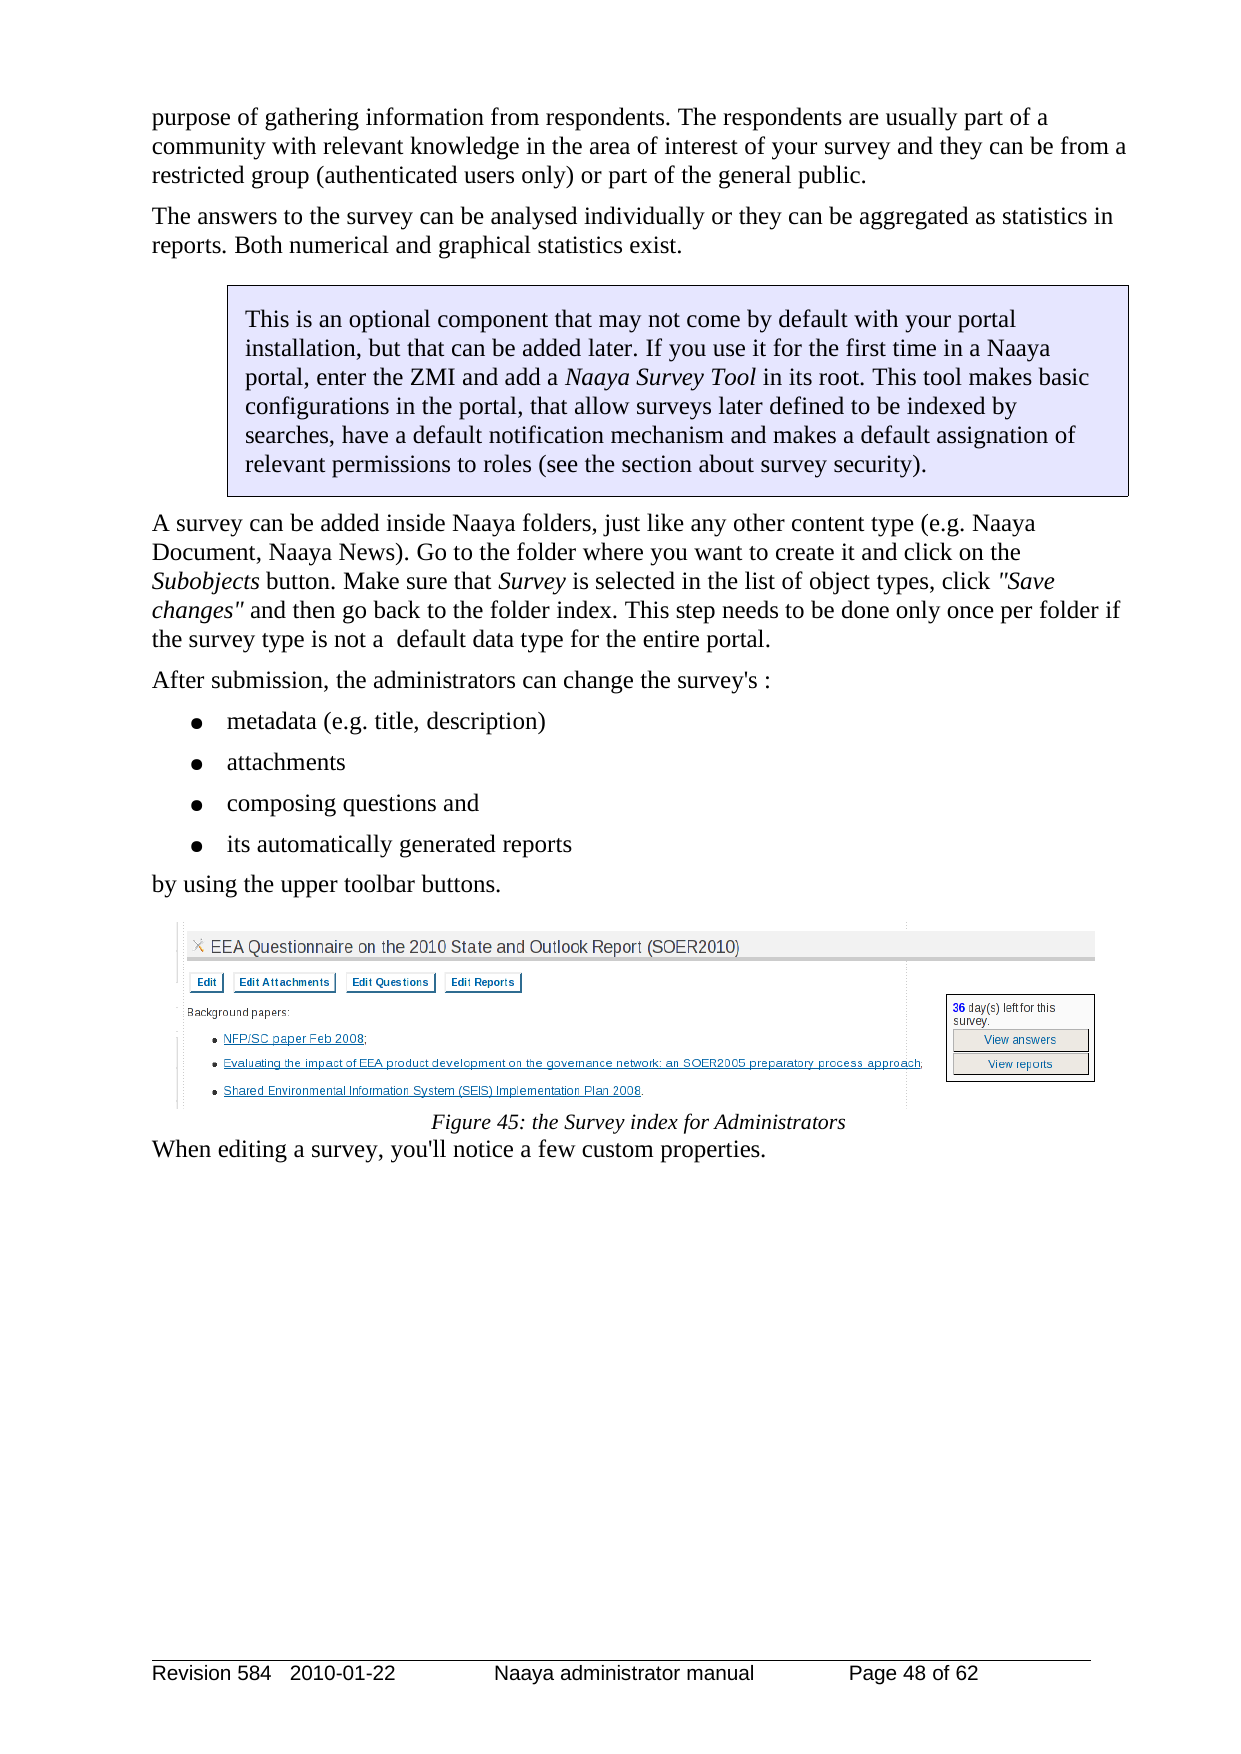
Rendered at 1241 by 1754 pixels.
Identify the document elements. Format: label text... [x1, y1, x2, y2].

list its automatically generated reports [189, 828, 1128, 857]
text by using the upper toolbar buttons. [152, 869, 1128, 898]
text The answers to the survey can be analysed individually or they can be aggregated as statistics in reports. Both numerical and graphical statistics exist. [152, 201, 1128, 259]
text Figure 45: the Survey index for Administrators [176, 1109, 1104, 1134]
text When editing a survey, you'll notice a few custom properties. [152, 1109, 1128, 1163]
text This is an optional component that may not come by default with your portal installation, but that can be added later. If you use it for the first time in a Naaya portal, enter the ZMI and add a Naaya Survey Tool in its root. This tool makes basic configurations in the portal, that allow surveys later defined to be indexed by searches, have a default notification mechanism and makes a default assignation of relevant permissions to roles (see the section about survey security). [228, 286, 1128, 496]
text After submission, the administrators can change the survey's : [152, 665, 1128, 694]
list metadata (e.g. title, description) [189, 706, 1128, 735]
list attachments [189, 747, 1128, 776]
text purpose of gathering information from respondents. The respondents are usually part of a community with relevant knowledge in the area of interest of your survey and they can be from a restricted group (authenticated users only) or part of the general public. [152, 102, 1128, 189]
text A survey can be added inside Naaya folders, just like any other content type (e.g. Naaya Document, Naaya News). Go to the folder where you want to create it and click on the Subobjects button. Make sure that Survey is selected in the list of object types, click "Save changes" and then go back to the folder index. This step needs to be done only once per folder if the survey type is not a default data type for the entire portal. [152, 508, 1128, 653]
list composing questions and [189, 788, 1128, 817]
picture [176, 922, 1104, 1109]
